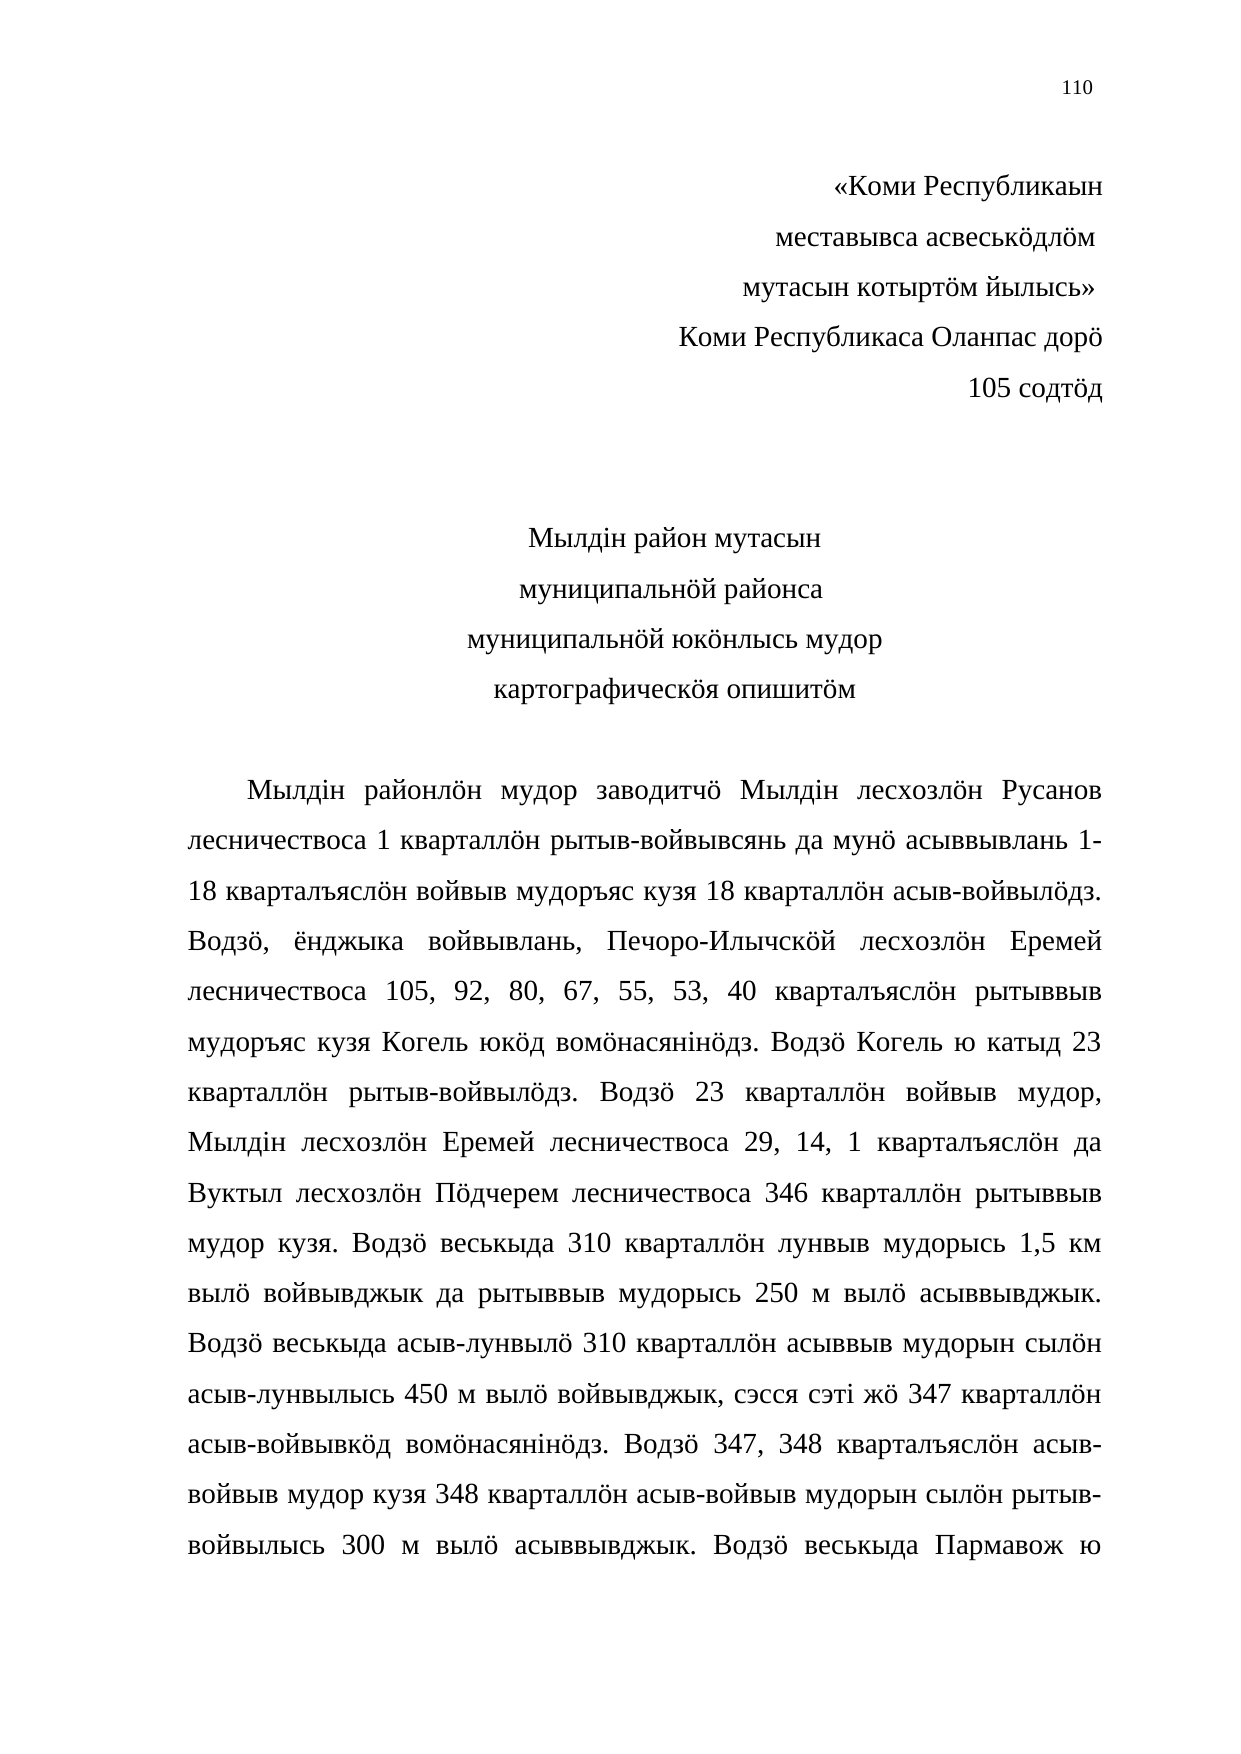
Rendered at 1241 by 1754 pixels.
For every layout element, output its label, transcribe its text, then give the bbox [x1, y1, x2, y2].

text «Коми Республикаын [187, 168, 1103, 202]
text мутасын котыртöм йылысь» [187, 269, 1103, 303]
text Коми Республикаса Оланпас дорö [187, 319, 1103, 353]
subtitle Мылдiн район мутасын [187, 521, 1103, 554]
text Мылдiн районлöн мудор заводитчö Мылдiн лесхозлöн Русанов лесничествоса 1 кварталлöн рытыв-войвывсянь да мунö асыввывлань 1-18 кварталъяслöн войвыв мудоръяс кузя 18 кварталлöн асыв-войвылöдз. Водзö, ёнджыка войвывлань, Печоро-Илычскöй лесхозлöн Еремей лесничествоса 105, 92, 80, 67, 55, 53, 40 кварталъяслöн рытыввыв мудоръяс кузя Когель юкöд вомöнасянiнöдз. Водзö Когель ю катыд 23 кварталлöн рытыв-войвылöдз. Водзö 23 кварталлöн войвыв мудор, Мылдiн лесхозлöн Еремей лесничествоса 29, 14, 1 кварталъяслöн да Вуктыл лесхозлöн Пöдчерем лесничествоса 346 кварталлöн рытыввыв мудор кузя. Водзö веськыда 310 кварталлöн лунвыв мудорысь 1,5 км вылö войвывджык да рытыввыв мудорысь 250 м вылö асыввывджык. Водзö веськыда асыв-лунвылö 310 кварталлöн асыввыв мудорын сылöн асыв-лунвылысь 450 м вылö войвывджык, сэсся сэтi жö 347 кварталлöн асыв-войвывкöд вомöнасянiнöдз. Водзö 347, 348 кварталъяслöн асыв-войвыв мудор кузя 348 кварталлöн асыв-войвыв мудорын сылöн рытыв-войвылысь 300 м вылö асыввывджык. Водзö веськыда Пармавож ю [187, 772, 1103, 1560]
text картографическöя опишитöм [187, 672, 1103, 705]
text меставывса асвеськöдлöм [187, 219, 1103, 252]
subtitle муниципальнöй юкöнлысь мудор [187, 621, 1103, 655]
text 105 содтöд [187, 370, 1103, 403]
subtitle муниципальнöй районса [187, 571, 1103, 604]
